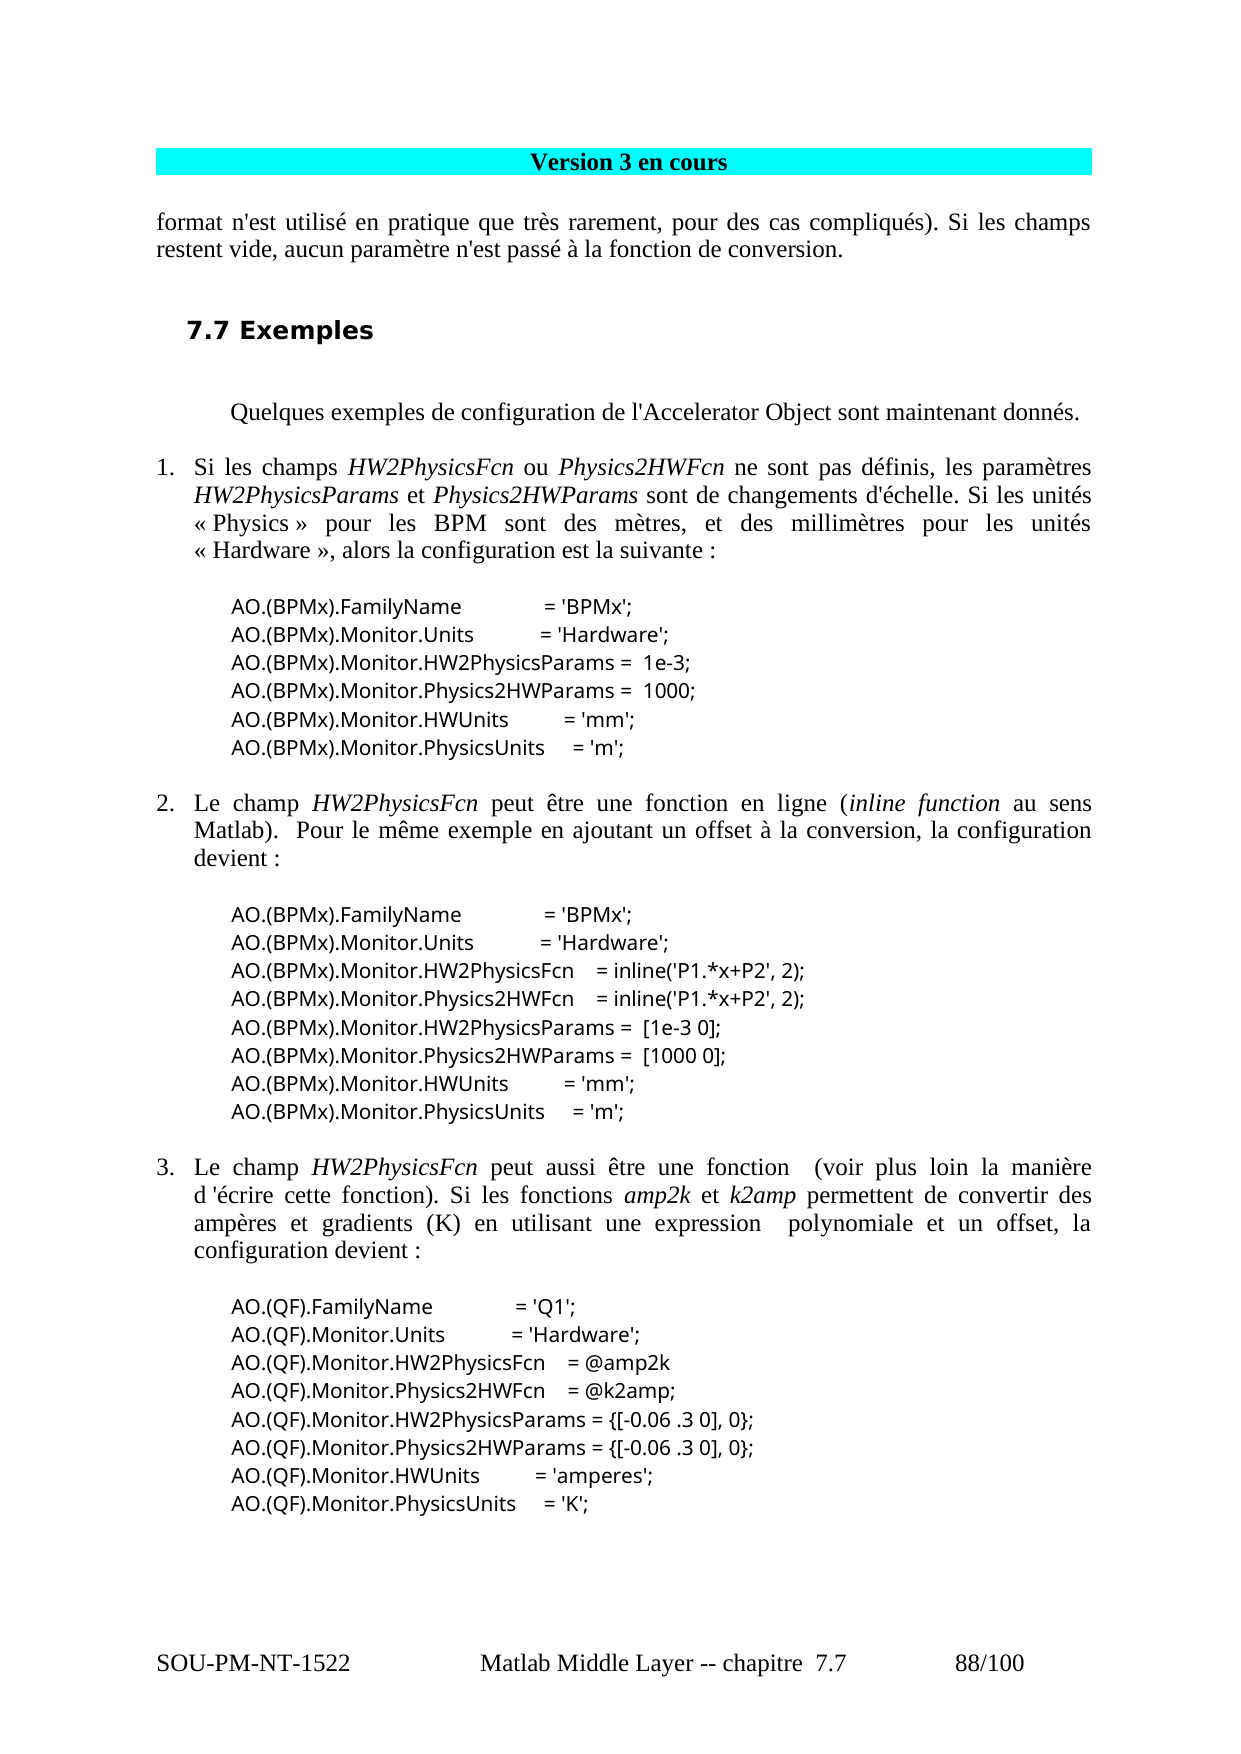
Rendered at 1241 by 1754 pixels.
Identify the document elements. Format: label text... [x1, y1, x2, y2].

text AO.(BPMx).Monitor.Physics2HWFcn = inline('P1.*x+P2', 2); [231, 984, 1092, 1013]
text AO.(BPMx).FamilyName = 'BPMx'; [231, 900, 1092, 928]
text AO.(BPMx).Monitor.HWUnits = 'mm'; [231, 1069, 1092, 1097]
text AO.(BPMx).Monitor.Physics2HWParams = [1000 0]; [231, 1041, 1092, 1069]
text AO.(QF).Monitor.Physics2HWFcn = @k2amp; [231, 1377, 1092, 1405]
text AO.(BPMx).FamilyName = 'BPMx'; [231, 592, 1092, 620]
text AO.(BPMx).Monitor.HW2PhysicsParams = 1e-3; [231, 648, 1092, 677]
text AO.(QF).FamilyName = 'Q1'; [231, 1292, 1092, 1320]
text AO.(BPMx).Monitor.PhysicsUnits = 'm'; [231, 733, 1092, 761]
text Quelques exemples de configuration de l'Accelerator Object sont maintenant donnés. [156, 398, 1092, 426]
text AO.(BPMx).Monitor.Physics2HWParams = 1000; [231, 677, 1092, 705]
subtitle Exemples [186, 316, 1092, 345]
text AO.(QF).Monitor.Physics2HWParams = {[-0.06 .3 0], 0}; [231, 1433, 1092, 1461]
text AO.(QF).Monitor.HW2PhysicsFcn = @amp2k [231, 1348, 1092, 1377]
text AO.(QF).Monitor.Units = 'Hardware'; [231, 1320, 1092, 1348]
text AO.(QF).Monitor.HW2PhysicsParams = {[-0.06 .3 0], 0}; [231, 1405, 1092, 1433]
text AO.(QF).Monitor.PhysicsUnits = 'K'; [231, 1489, 1092, 1518]
text AO.(BPMx).Monitor.HW2PhysicsParams = [1e-3 0]; [231, 1013, 1092, 1041]
text AO.(BPMx).Monitor.PhysicsUnits = 'm'; [231, 1097, 1092, 1126]
text format n'est utilisé en pratique que très rarement, pour des cas compliqués). Si les champs restent vide, aucun paramètre n'est passé à la fonction de conversion. [156, 208, 1092, 263]
text AO.(QF).Monitor.HWUnits = 'amperes'; [231, 1461, 1092, 1489]
text AO.(BPMx).Monitor.Units = 'Hardware'; [231, 620, 1092, 648]
text AO.(BPMx).Monitor.HW2PhysicsFcn = inline('P1.*x+P2', 2); [231, 956, 1092, 984]
list Si les champs HW2PhysicsFcn ou Physics2HWFcn ne sont pas définis, les paramètres HW2PhysicsParams et Physics2HWParams sont de changements d'échelle. Si les unités « Physics » pour les BPM sont des mètres, et des millimètres pour les unités « Hardware », alors la configuration est la suivante : [156, 453, 1092, 564]
text AO.(BPMx).Monitor.Units = 'Hardware'; [231, 928, 1092, 956]
list Le champ HW2PhysicsFcn peut être une fonction en ligne (inline function au sens Matlab). Pour le même exemple en ajoutant un offset à la conversion, la configuration devient : [156, 789, 1092, 872]
text AO.(BPMx).Monitor.HWUnits = 'mm'; [231, 705, 1092, 733]
list Le champ HW2PhysicsFcn peut aussi être une fonction (voir plus loin la manière d 'écrire cette fonction). Si les fonctions amp2k et k2amp permettent de convertir des ampères et gradients (K) en utilisant une expression polynomiale et un offset, la configuration devient : [156, 1153, 1092, 1264]
